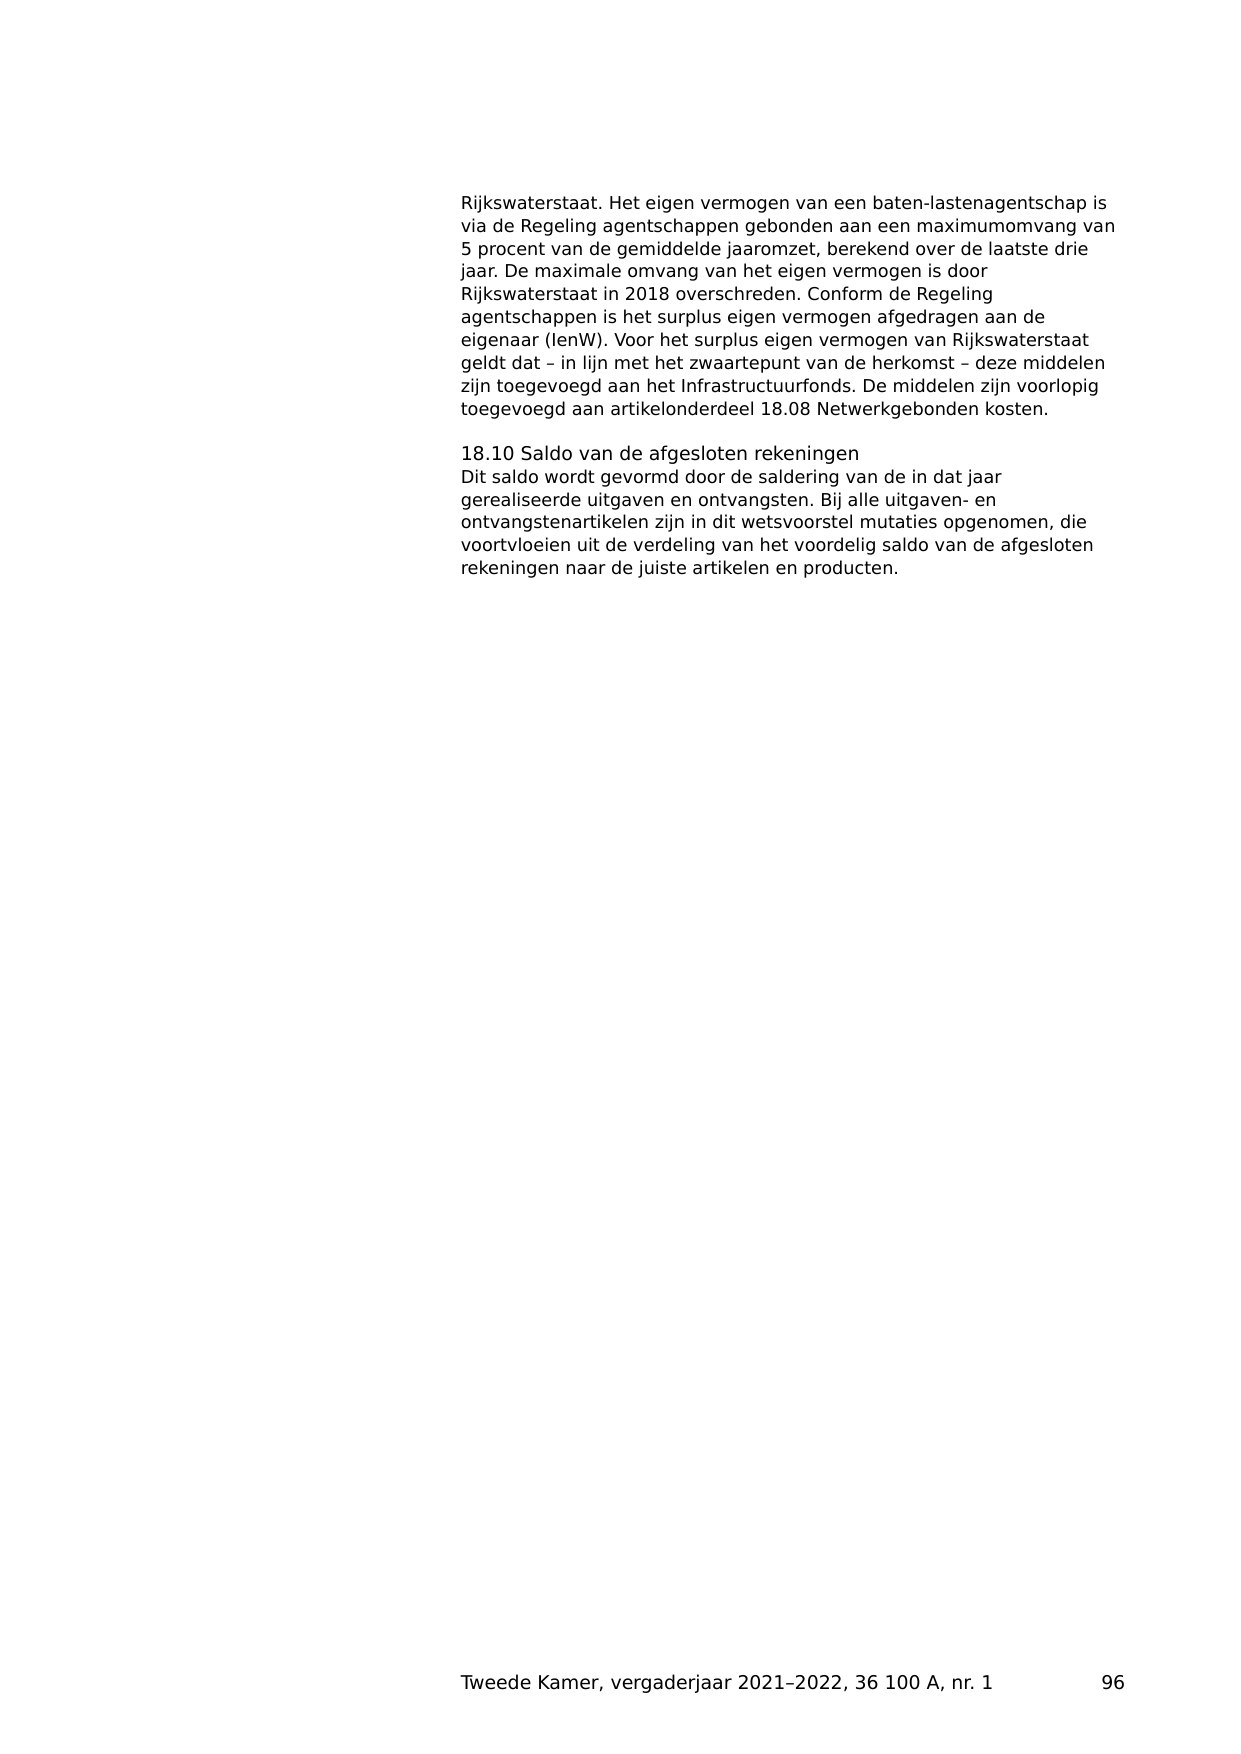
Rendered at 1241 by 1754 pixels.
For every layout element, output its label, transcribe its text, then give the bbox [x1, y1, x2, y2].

text Dit saldo wordt gevormd door de saldering van de in dat jaar gerealiseerde uitgaven en ontvangsten. Bij alle uitgaven- en ontvangstenartikelen zijn in dit wetsvoorstel mutaties opgenomen, die voortvloeien uit de verdeling van het voordelig saldo van de afgesloten rekeningen naar de juiste artikelen en producten. [461, 465, 1125, 579]
text Rijkswaterstaat. Het eigen vermogen van een baten-lastenagentschap is via de Regeling agentschappen gebonden aan een maximumomvang van 5 procent van de gemiddelde jaaromzet, berekend over de laatste drie jaar. De maximale omvang van het eigen vermogen is door Rijkswaterstaat in 2018 overschreden. Conform de Regeling agentschappen is het surplus eigen vermogen afgedragen aan de eigenaar (IenW). Voor het surplus eigen vermogen van Rijkswaterstaat geldt dat – in lijn met het zwaartepunt van de herkomst – deze middelen zijn toegevoegd aan het Infrastructuurfonds. De middelen zijn voorlopig toegevoegd aan artikelonderdeel 18.08 Netwerkgebonden kosten. [461, 191, 1125, 420]
title 18.10 Saldo van de afgesloten rekeningen [461, 443, 1125, 465]
